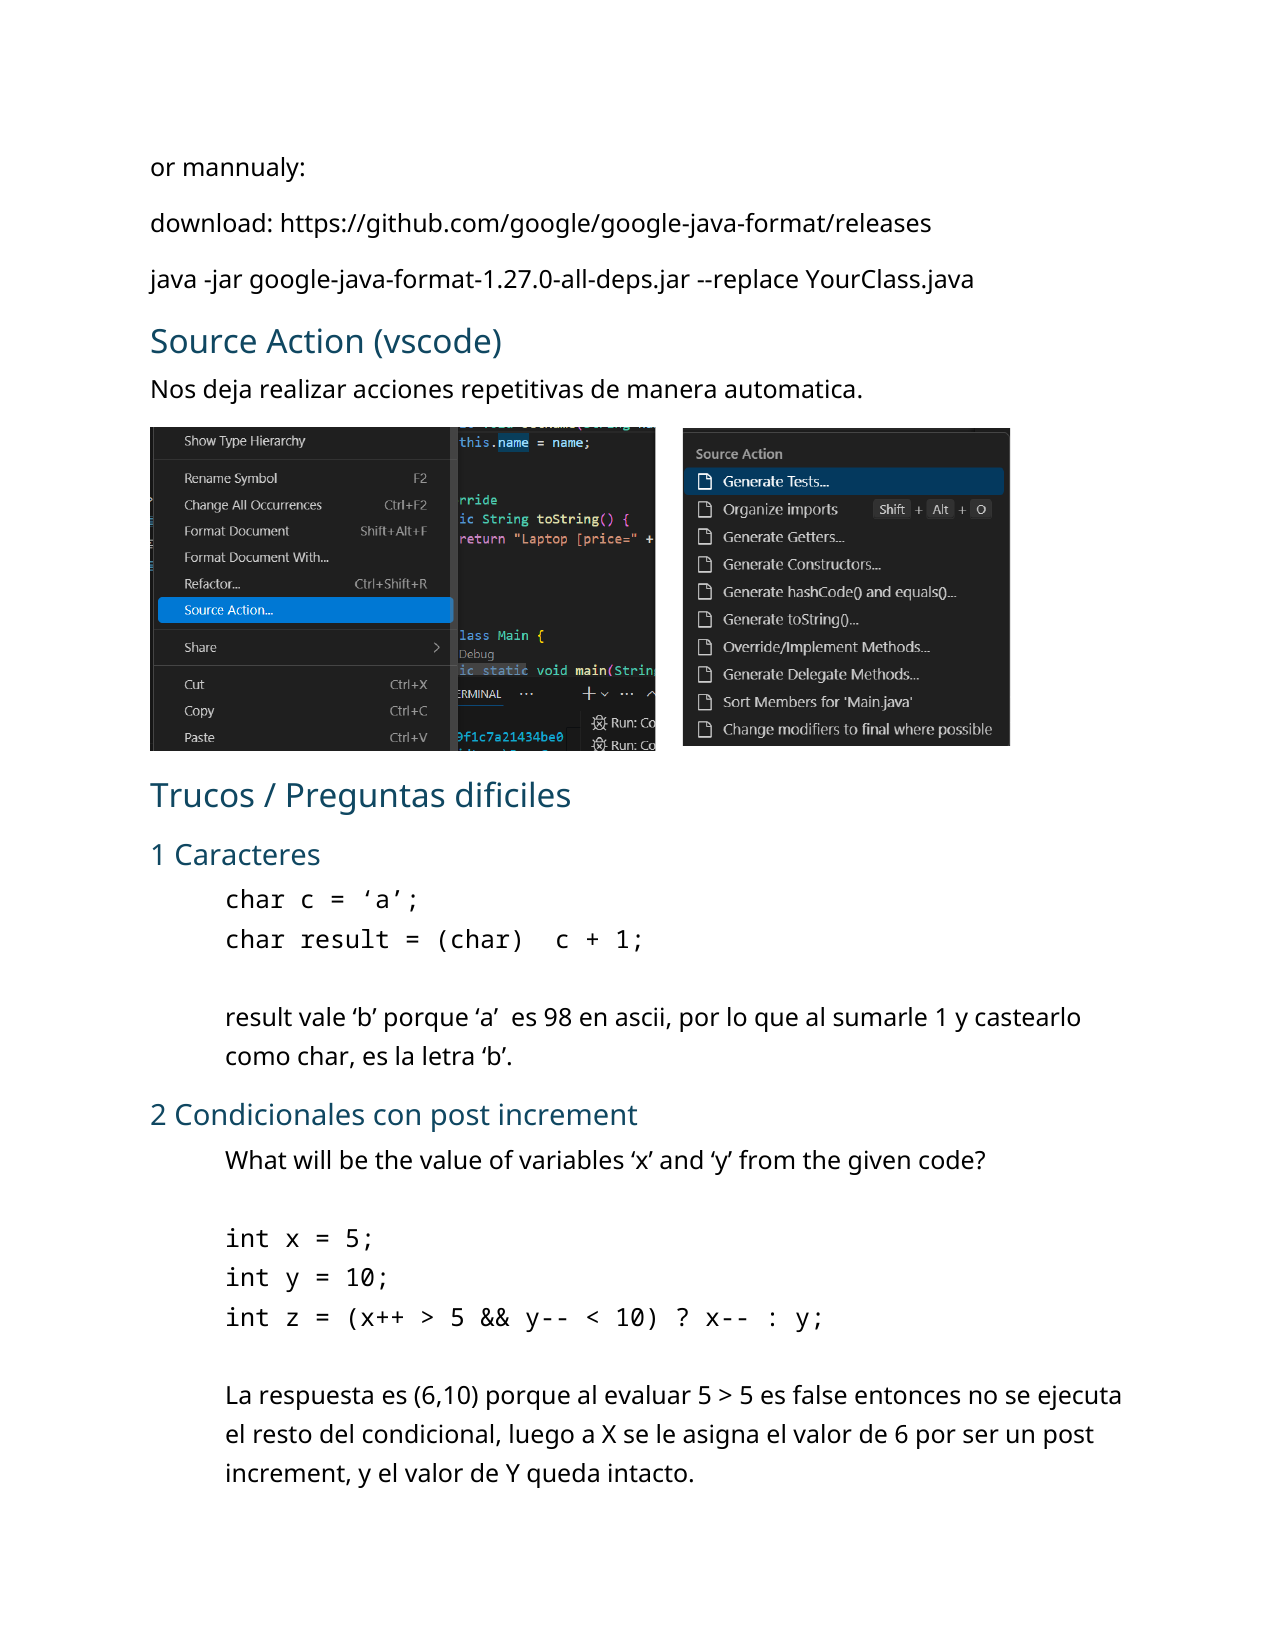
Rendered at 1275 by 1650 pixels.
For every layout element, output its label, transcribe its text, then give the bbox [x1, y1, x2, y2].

picture [150, 427, 656, 751]
text download: https://github.com/google/google-java-format/releases [150, 206, 1125, 240]
text char result = (char) c + 1; [225, 921, 1125, 955]
text result vale ‘b’ porque ‘a’ es 98 en ascii, por lo que al sumarle 1 y castearlo como char, es la letra ‘b’. [225, 999, 1125, 1073]
text java -jar google-java-format-1.27.0-all-deps.jar --replace YourClass.java [150, 262, 1125, 296]
subtitle Trucos / Preguntas dificiles [150, 772, 1125, 817]
picture [682, 428, 1011, 746]
text char c = ‘a’; [225, 882, 1125, 916]
text What will be the value of variables ‘x’ and ‘y’ from the given code? [225, 1143, 1125, 1177]
text or mannualy: [150, 150, 1125, 184]
text int z = (x++ > 5 && y-- < 10) ? x-- : y; [225, 1299, 1125, 1333]
text Nos deja realizar acciones repetitivas de manera automatica. [150, 371, 1125, 405]
text La respuesta es (6,10) porque al evaluar 5 > 5 es false entonces no se ejecuta el resto del condicional, luego a X se le asigna el valor de 6 por ser un post increment, y el valor de Y queda intacto. [225, 1378, 1125, 1490]
text int x = 5; [225, 1221, 1125, 1255]
subtitle 2 Condicionales con post increment [150, 1094, 1125, 1134]
subtitle 1 Caracteres [150, 834, 1125, 874]
text int y = 10; [225, 1260, 1125, 1294]
subtitle Source Action (vscode) [150, 317, 1125, 363]
